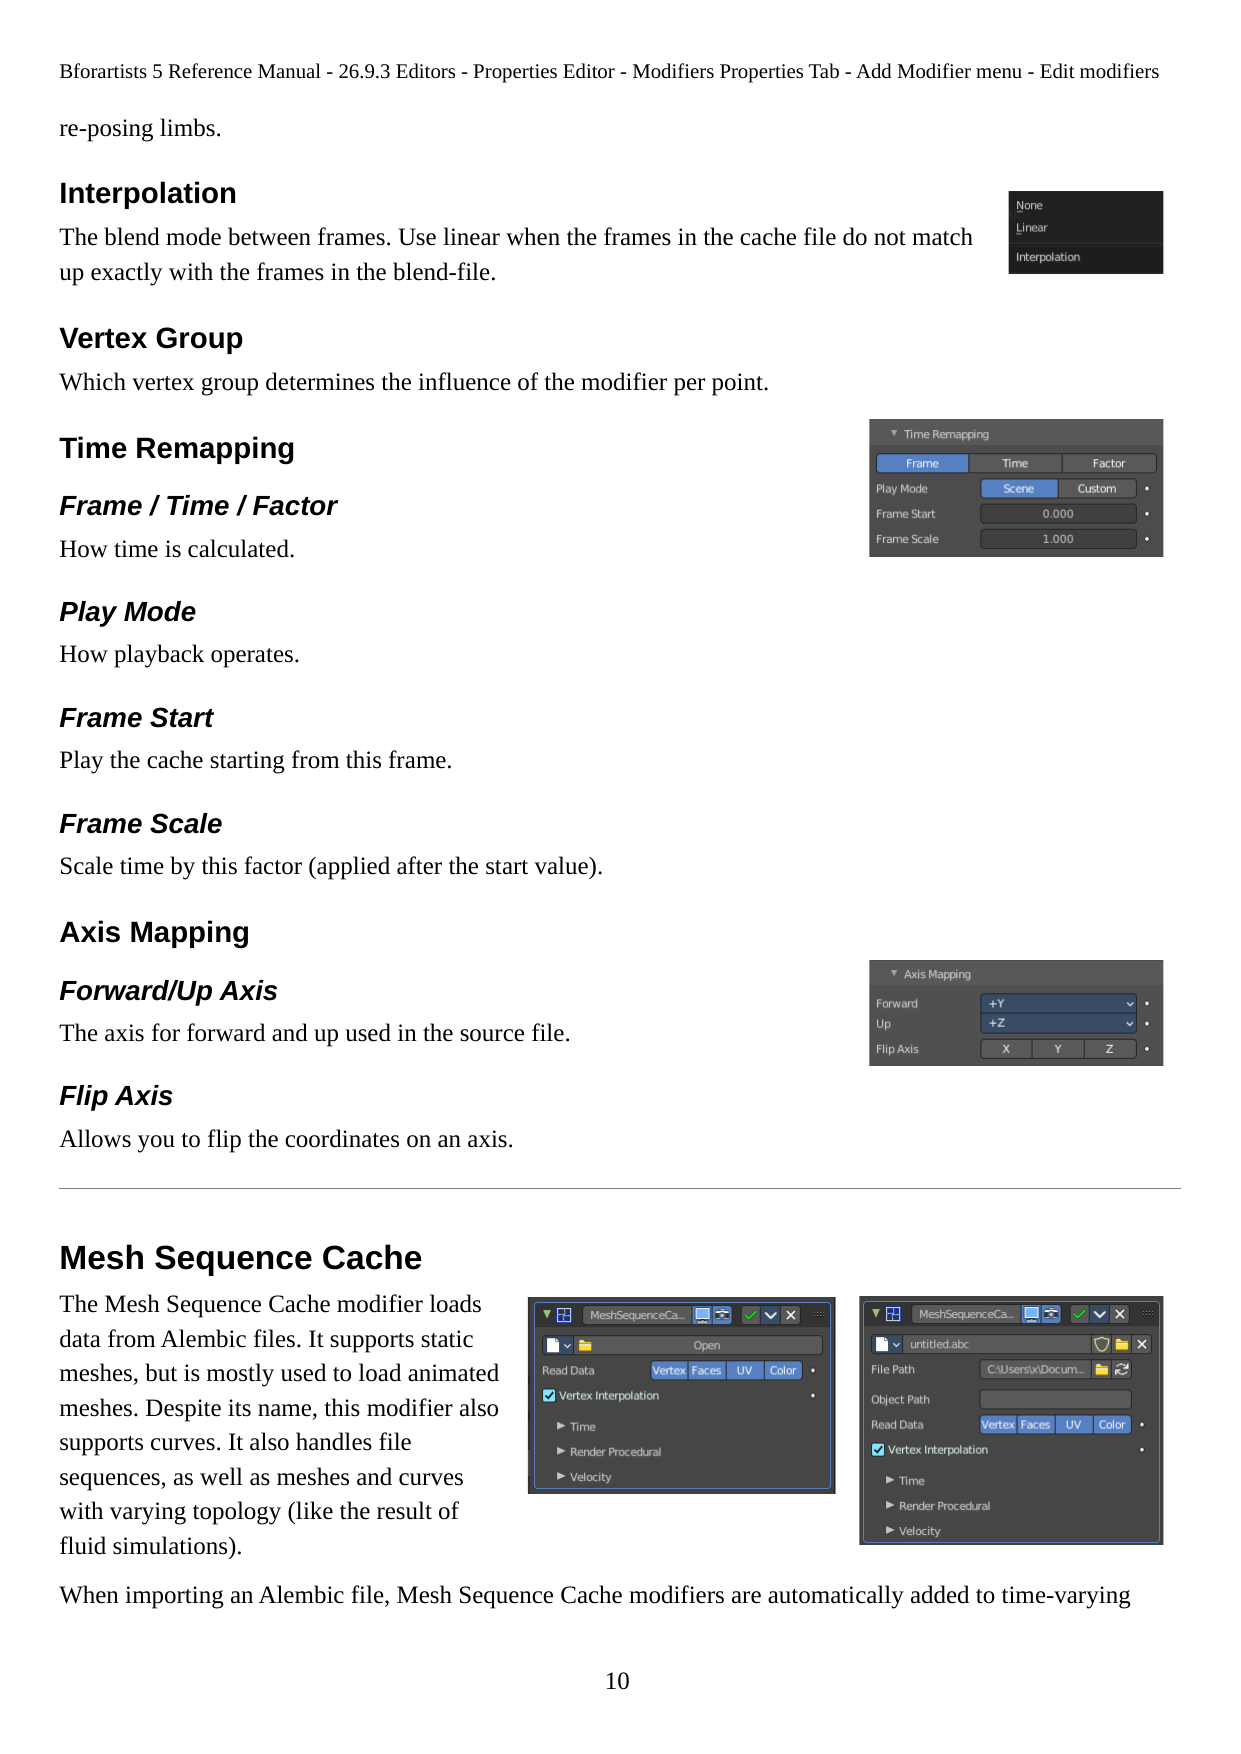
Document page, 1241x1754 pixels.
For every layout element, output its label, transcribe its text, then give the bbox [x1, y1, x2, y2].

subtitle Time Remapping [59, 431, 869, 464]
picture [1008, 191, 1164, 274]
text Play the cache starting from this frame. [59, 746, 1181, 774]
text When importing an Alembic file, Mesh Sequence Cache modifiers are automatically added to time-varying [59, 1580, 1181, 1608]
subtitle Axis Mapping [59, 915, 1181, 949]
text Scale time by this factor (applied after the start value). [59, 851, 1181, 880]
text Which vertex group determines the influence of the modifier per point. [59, 367, 1181, 396]
picture [859, 1296, 1164, 1545]
subtitle [1164, 489, 1181, 521]
picture [869, 419, 1164, 557]
text The axis for forward and up used in the source file. [59, 1018, 869, 1047]
subtitle [1164, 431, 1181, 464]
subtitle Frame / Time / Factor [59, 489, 869, 521]
subtitle Forward/Up Axis [59, 974, 869, 1006]
picture [869, 960, 1164, 1066]
subtitle Play Mode [59, 595, 1181, 627]
picture [527, 1297, 836, 1494]
subtitle Interpolation [59, 176, 1181, 210]
subtitle Vertex Group [59, 321, 1181, 354]
subtitle Mesh Sequence Cache [59, 1238, 1181, 1277]
text The blend mode between frames. Use linear when the frames in the cache file do not match up exactly with the frames in the blend-file. [59, 222, 1181, 286]
subtitle Flip Axis [59, 1080, 1181, 1112]
subtitle [1164, 974, 1181, 1006]
text How time is calculated. [59, 534, 1181, 562]
text How playback operates. [59, 639, 1181, 668]
subtitle Frame Scale [59, 807, 1181, 839]
text The Mesh Sequence Cache modifier loads data from Alembic files. It supports static meshes, but is mostly used to load animated meshes. Despite its name, this modifier also supports curves. It also handles file sequences, as well as meshes and curves with varying topology (like the result of fluid simulations). [59, 1289, 1181, 1559]
text re-posing limbs. [59, 113, 1181, 141]
subtitle Frame Start [59, 701, 1181, 733]
text Allows you to flip the coordinates on an axis. [59, 1124, 1181, 1153]
